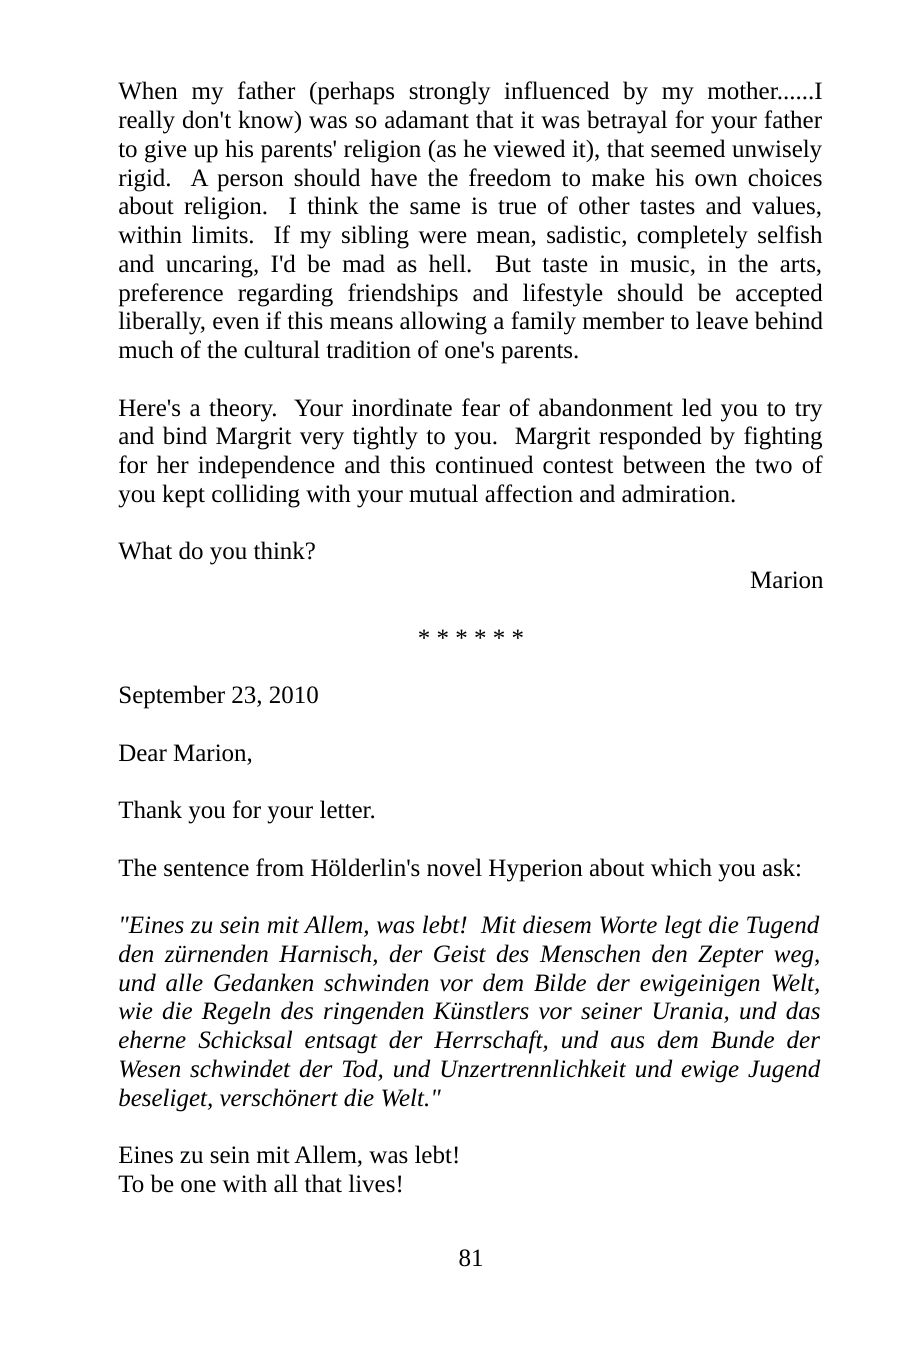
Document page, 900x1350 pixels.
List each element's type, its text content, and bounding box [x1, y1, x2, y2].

text Marion [118, 565, 823, 594]
text Here's a theory. Your inordinate fear of abandonment led you to try and bind Margrit very tightly to you. Margrit responded by fighting for her independence and this continued contest between the two of you kept colliding with your mutual affection and admiration. [118, 393, 823, 508]
text To be one with all that lives! [118, 1169, 823, 1198]
text * * * * * * [118, 623, 823, 651]
text The sentence from Hölderlin's novel Hyperion about which you ask: [118, 853, 823, 881]
text Thank you for your letter. [118, 795, 823, 824]
text Eines zu sein mit Allem, was lebt! [118, 1140, 823, 1169]
text What do you think? [118, 536, 823, 565]
text September 23, 2010 [118, 680, 823, 709]
text When my father (perhaps strongly influenced by my mother......I really don't know) was so adamant that it was betrayal for your father to give up his parents' religion (as he viewed it), that seemed unwisely rigid. A person should have the freedom to make his own choices about religion. I think the same is true of other tastes and values, within limits. If my sibling were mean, sadistic, completely selfish and uncaring, I'd be mad as hell. But taste in music, in the arts, preference regarding friendships and lifestyle should be accepted liberally, even if this means allowing a family member to leave behind much of the cultural tradition of one's parents. [118, 76, 823, 364]
text Dear Marion, [118, 738, 823, 766]
text "Eines zu sein mit Allem, was lebt! Mit diesem Worte legt die Tugend den zürnenden Harnisch, der Geist des Menschen den Zepter weg, und alle Gedanken schwinden vor dem Bilde der ewigeinigen Welt, wie die Regeln des ringenden Künstlers vor seiner Urania, und das eherne Schicksal entsagt der Herrschaft, und aus dem Bunde der Wesen schwindet der Tod, und Unzertrennlichkeit und ewige Jugend beseliget, verschönert die Welt." [118, 910, 823, 1111]
